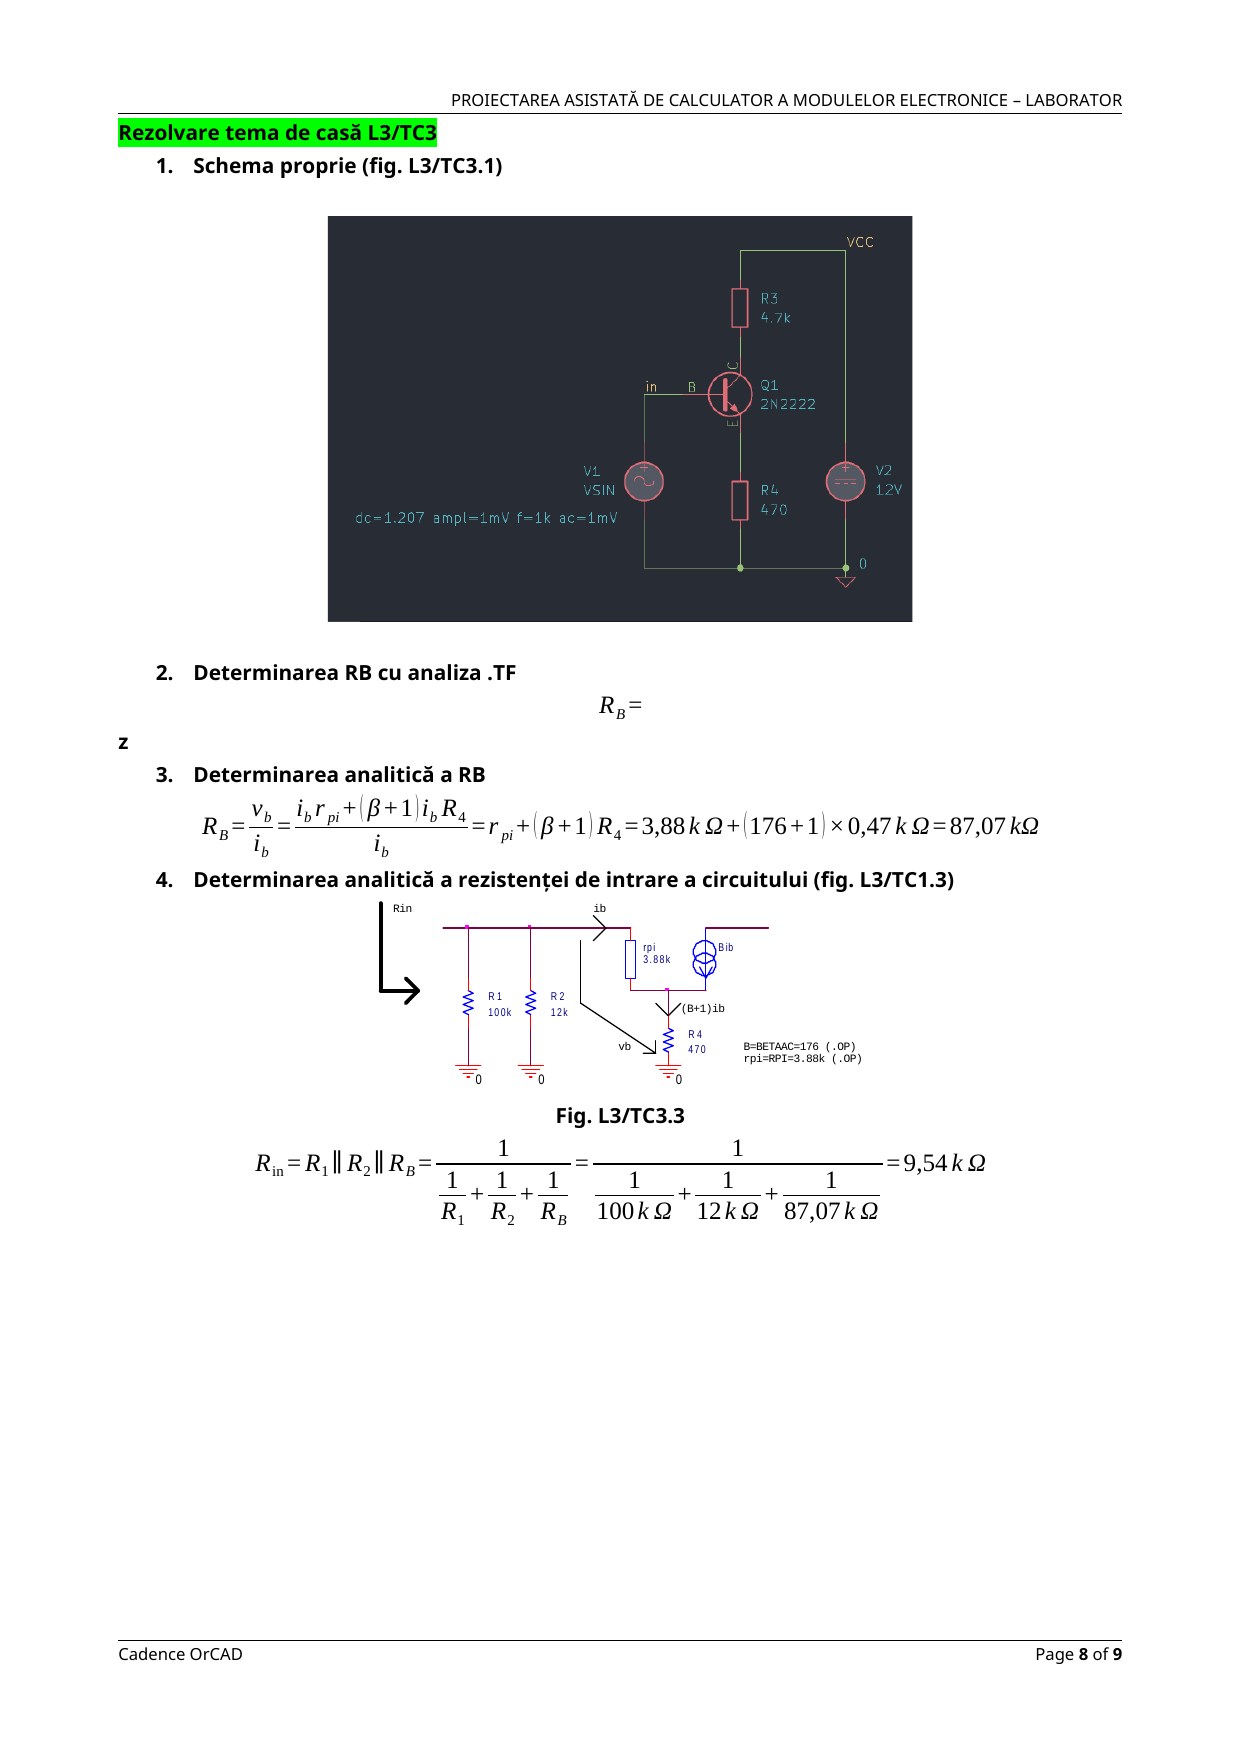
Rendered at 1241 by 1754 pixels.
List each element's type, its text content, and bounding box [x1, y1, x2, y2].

text z [118, 727, 1122, 756]
list Determinarea analitică a rezistenței de intrare a circuitului (fig. L3/TC1.3) [156, 866, 1122, 894]
list Determinarea RB cu analiza .TF [156, 658, 1122, 687]
list Schema proprie (fig. L3/TC3.1) [156, 151, 1122, 179]
text Rezolvare tema de casă L3/TC3 [118, 118, 1122, 147]
picture [327, 216, 913, 622]
text Fig. L3/TC3.3 [118, 1102, 1122, 1130]
list Determinarea analitică a RB [156, 760, 1122, 788]
